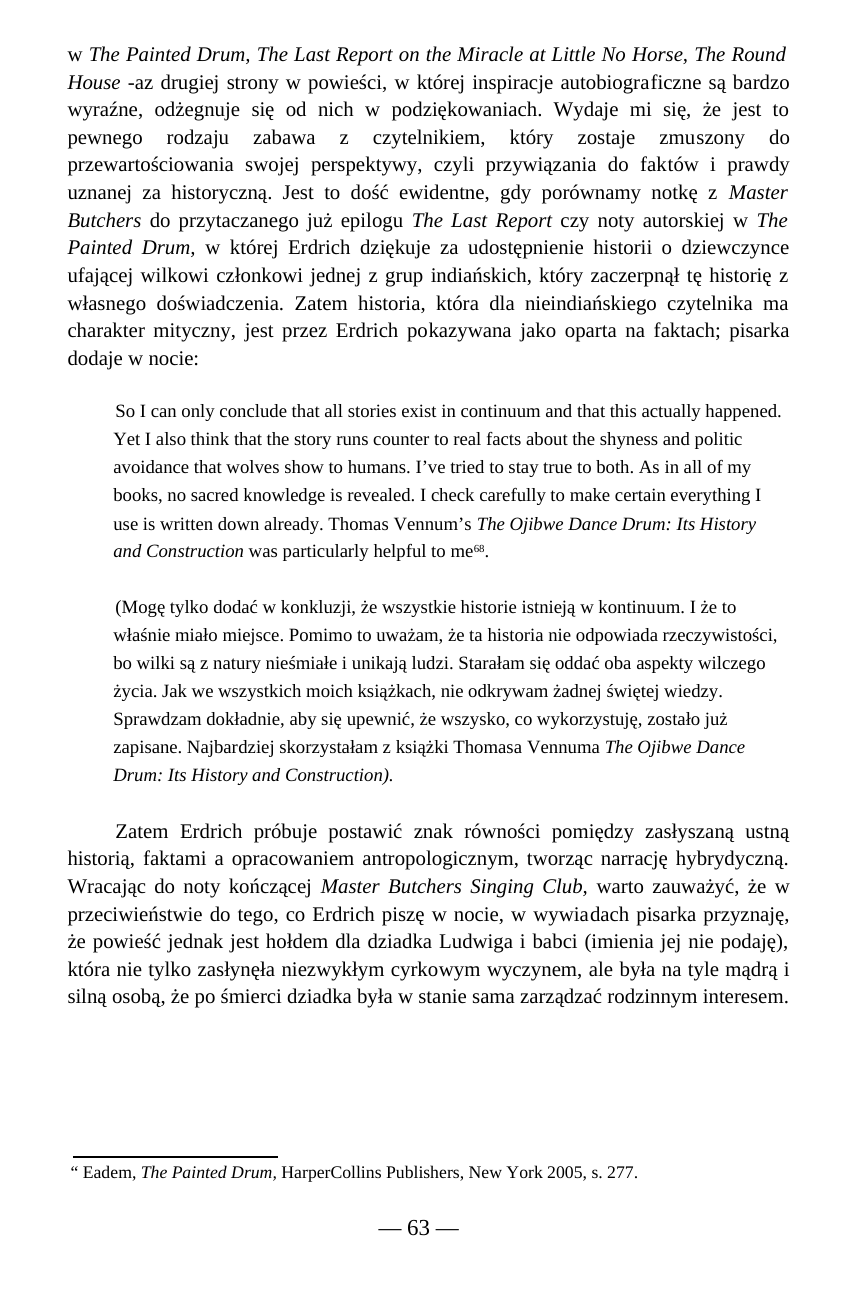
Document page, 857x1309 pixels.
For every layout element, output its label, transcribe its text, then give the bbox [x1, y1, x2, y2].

text (Mogę tylko dodać w konkluzji, że wszystkie historie istnieją w kontinu­um. I że to właśnie miało miejsce. Pomimo to uważam, że ta historia nie odpowiada rzeczywistości, bo wilki są z natury nieśmiałe i unikają ludzi. Starałam się oddać oba aspekty wilczego życia. Jak we wszystkich moich książkach, nie odkrywam żadnej świętej wiedzy. Sprawdzam dokładnie, aby się upewnić, że wszysko, co wykorzystuję, zostało już zapisane. Najbar­dziej skorzystałam z książki Thomasa Vennuma The Ojibwe Dance Drum: Its History and Construction). [113, 596, 790, 785]
text — 63 — [378, 1214, 476, 1241]
text So I can only conclude that all stories exist in continuum and that this actually happened. Yet I also think that the story runs counter to real facts about the shyness and politic avoidance that wolves show to humans. I’ve tried to stay true to both. As in all of my books, no sacred knowledge is revealed. I check carefully to make certain everything I use is written down already. Thomas Vennum’s The Ojibwe Dance Drum: Its History and Con­struction was particularly helpful to me68. [113, 400, 790, 562]
text “ Eadem, The Painted Drum, HarperCollins Publishers, New York 2005, s. 277. [70, 1161, 686, 1182]
text w The Painted Drum, The Last Report on the Miracle at Little No Horse, The Round House -az drugiej strony w powieści, w której inspiracje autobiogra­ficzne są bardzo wyraźne, odżegnuje się od nich w podziękowaniach. Wydaje mi się, że jest to pewnego rodzaju zabawa z czytelnikiem, który zostaje zmu­szony do przewartościowania swojej perspektywy, czyli przywiązania do fak­tów i prawdy uznanej za historyczną. Jest to dość ewidentne, gdy porównamy notkę z Master Butchers do przytaczanego już epilogu The Last Report czy noty autorskiej w The Painted Drum, w której Erdrich dziękuje za udostępnienie historii o dziewczynce ufającej wilkowi członkowi jednej z grup indiańskich, który zaczerpnął tę historię z własnego doświadczenia. Zatem historia, która dla nieindiańskiego czytelnika ma charakter mityczny, jest przez Erdrich po­kazywana jako oparta na faktach; pisarka dodaje w nocie: [67, 42, 790, 370]
text Zatem Erdrich próbuje postawić znak równości pomiędzy zasłyszaną ustną historią, faktami a opracowaniem antropologicznym, tworząc narrację hybrydyczną. Wracając do noty kończącej Master Butchers Singing Club, warto zauważyć, że w przeciwieństwie do tego, co Erdrich piszę w nocie, w wywia­dach pisarka przyznaję, że powieść jednak jest hołdem dla dziadka Ludwiga i babci (imienia jej nie podaję), która nie tylko zasłynęła niezwykłym cyrko­wym wyczynem, ale była na tyle mądrą i silną osobą, że po śmierci dziadka była w stanie sama zarządzać rodzinnym interesem. [67, 819, 790, 1008]
